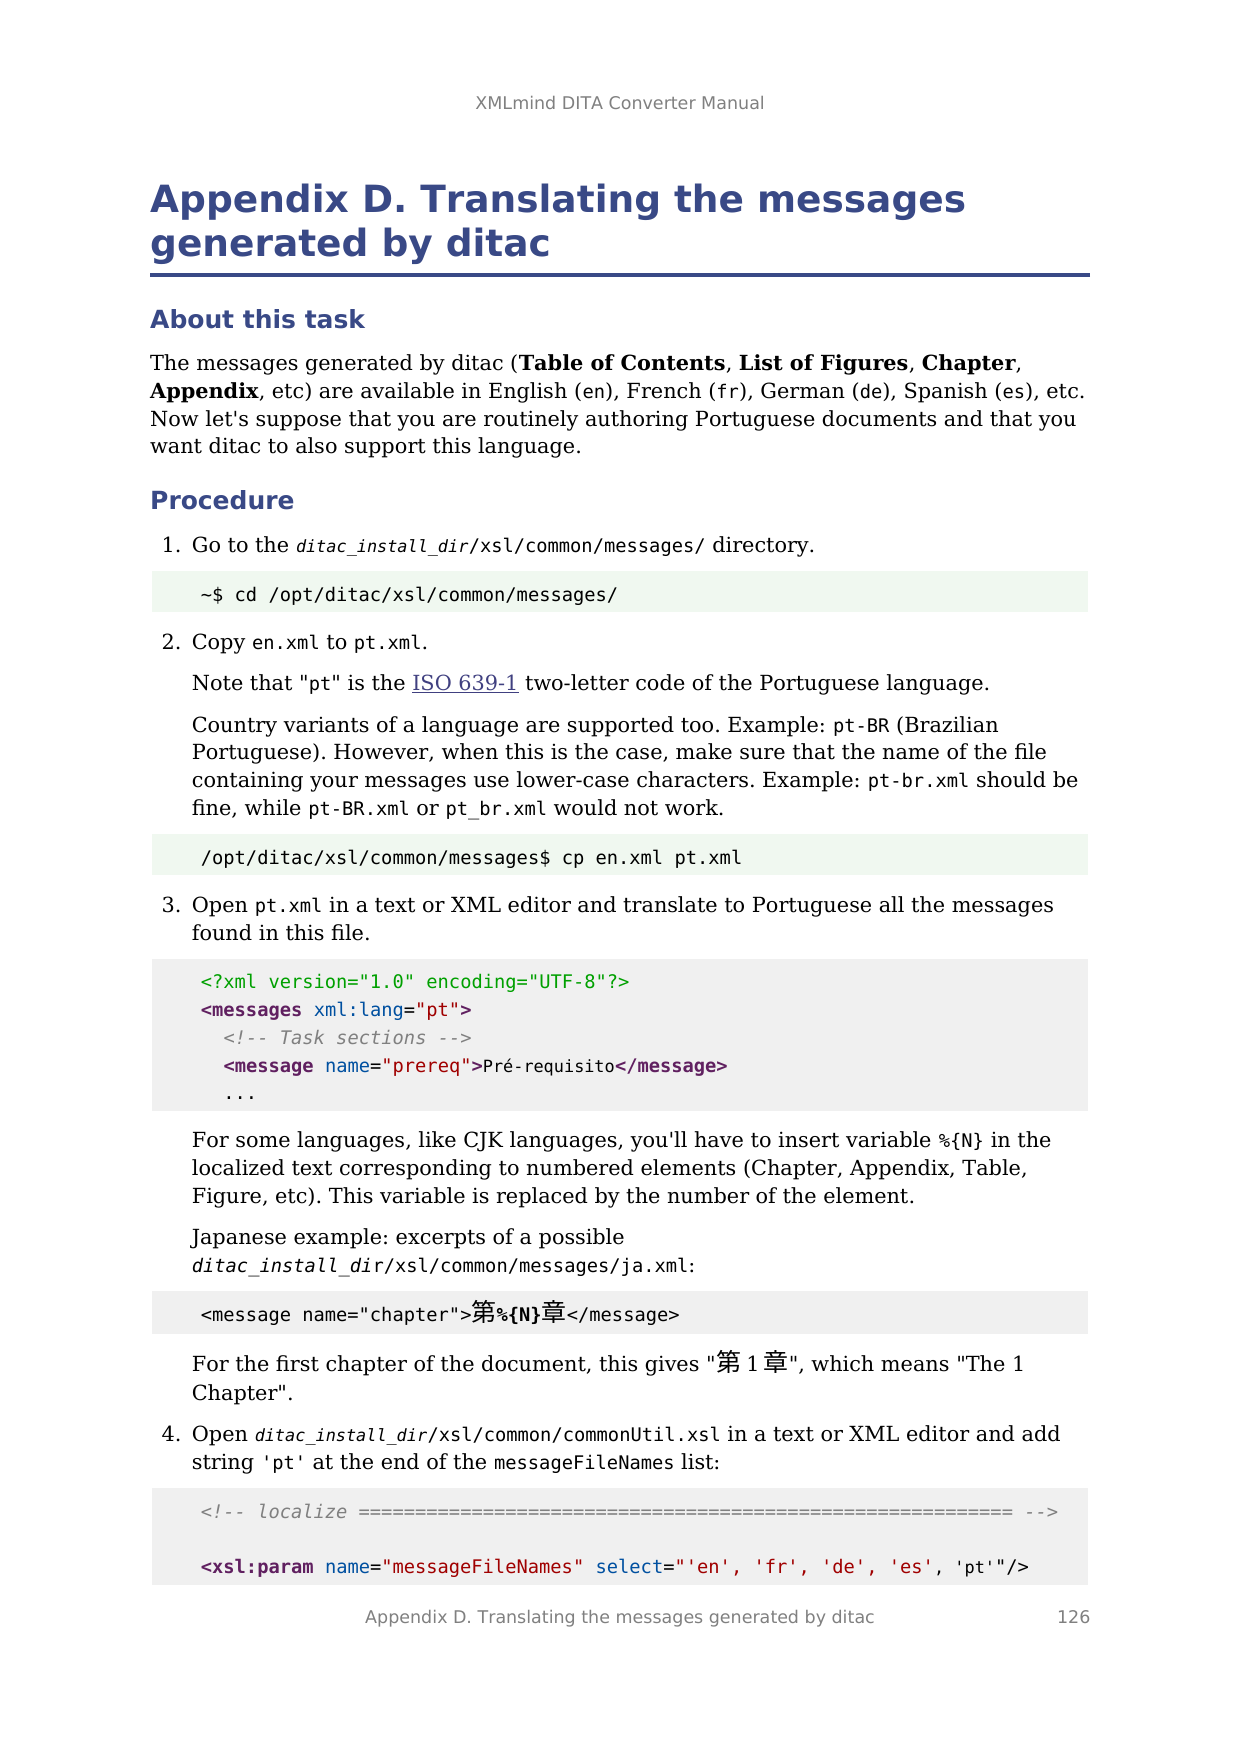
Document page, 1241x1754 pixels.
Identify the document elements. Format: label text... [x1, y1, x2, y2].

list Open pt.xml in a text or XML editor and translate to Portuguese all the messages found in this file. [150, 889, 1090, 945]
list /opt/ditac/xsl/common/messages$ cp en.xml pt.xml [152, 834, 1088, 875]
text The messages generated by ditac (Table of Contents, List of Figures, Chapter, Appendix, etc) are available in English (en), French (fr), German (de), Spanish (es), etc. Now let's suppose that you are routinely authoring Portuguese documents and that you want ditac to also support this language. [150, 348, 1090, 458]
list <message name="chapter">第%{N}章</message> [152, 1291, 1088, 1334]
list For the first chapter of the document, this gives "第1章", which means "The 1 Chapter". [150, 1348, 1090, 1405]
text Procedure [150, 486, 1090, 515]
list Open ditac_install_dir/xsl/common/commonUtil.xsl in a text or XML editor and add string 'pt' at the end of the messageFileNames list: [150, 1419, 1090, 1474]
list Country variants of a language are supported too. Example: pt-BR (Brazilian Portuguese). However, when this is the case, make sure that the name of the file containing your messages use lower-case characters. Example: pt-br.xml should be fine, while pt-BR.xml or pt_br.xml would not work. [150, 709, 1090, 820]
list Go to the ditac_install_dir/xsl/common/messages/ directory. [150, 529, 1090, 557]
list For some languages, like CJK languages, you'll have to insert variable %{N} in the localized text corresponding to numbered elements (Chapter, Appendix, Table, Figure, etc). This variable is replaced by the number of the element. [150, 1125, 1090, 1208]
text About this task [150, 305, 1090, 334]
subtitle Appendix D. Translating the messages generated by ditac [150, 178, 1090, 273]
list Japanese example: excerpts of a possible ditac_install_dir/xsl/common/messages/ja.xml: [150, 1222, 1090, 1277]
list ~$ cd /opt/ditac/xsl/common/messages/ [152, 571, 1088, 612]
list Note that "pt" is the ISO 639-1 two-letter code of the Portuguese language. [150, 668, 1090, 695]
list Copy en.xml to pt.xml. [150, 626, 1090, 654]
list <?xml version="1.0" encoding="UTF-8"?> <messages xml:lang="pt"> <!-- Task sections --> <message name="prereq">Pré-requisito</message> ... [152, 959, 1088, 1111]
list <!-- localize ========================================================== --> <xsl:param name="messageFileNames" select="'en', 'fr', 'de', 'es', 'pt'"/> [152, 1488, 1088, 1585]
